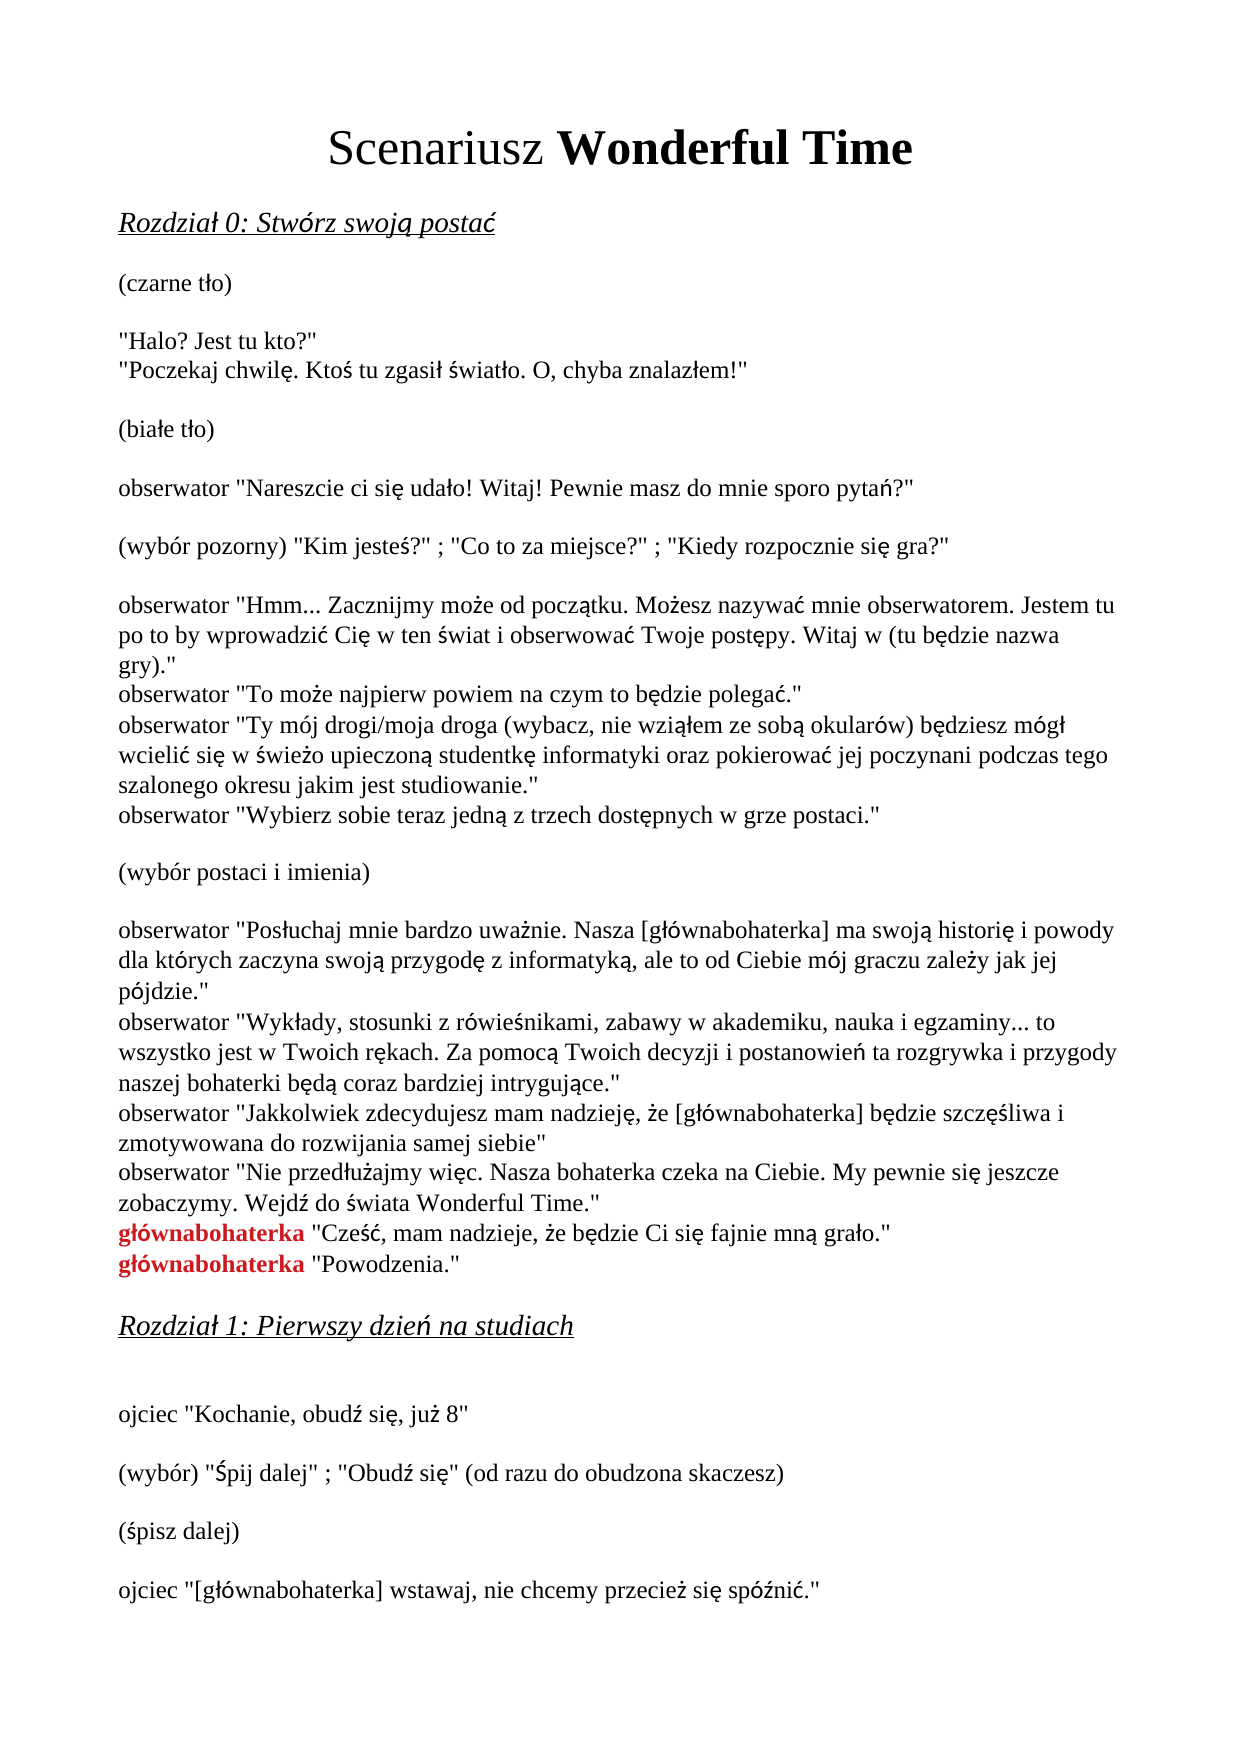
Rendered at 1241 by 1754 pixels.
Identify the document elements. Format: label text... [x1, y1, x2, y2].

text obserwator "Wykłady, stosunki z rówieśnikami, zabawy w akademiku, nauka i egzaminy... to wszystko jest w Twoich rękach. Za pomocą Twoich decyzji i postanowień ta rozgrywka i przygody naszej bohaterki będą coraz bardziej intrygujące." obserwator "Jakkolwiek zdecydujesz mam nadzieję, że [głównabohaterka] będzie szczęśliwa i zmotywowana do rozwijania samej siebie" obserwator "Nie przedłużajmy więc. Nasza bohaterka czeka na Ciebie. My pewnie się jeszcze zobaczymy. Wejdź do świata Wonderful Time." [118, 1006, 1122, 1218]
text Rozdział 0: Stwórz swoją postać [118, 204, 1122, 239]
text (wybór pozorny) "Kim jesteś?" ; "Co to za miejsce?" ; "Kiedy rozpocznie się gra?" [118, 530, 1122, 561]
text (wybór postaci i imienia) [118, 857, 1122, 886]
text głównabohaterka "Cześć, mam nadzieje, że będzie Ci się fajnie mną grało." głównabohaterka "Powodzenia." [118, 1218, 1122, 1279]
text (czarne tło) [118, 267, 1122, 298]
text "Halo? Jest tu kto?" "Poczekaj chwilę. Ktoś tu zgasił światło. O, chyba znalazłem!" [118, 326, 1122, 385]
text (śpisz dalej) [118, 1515, 1122, 1546]
text ojciec "[głównabohaterka] wstawaj, nie chcemy przecież się spóźnić." [118, 1574, 1122, 1604]
text Scenariusz Wonderful Time [118, 118, 1122, 176]
text obserwator "Nareszcie ci się udało! Witaj! Pewnie masz do mnie sporo pytań?" [118, 472, 1122, 502]
text (wybór) "Śpij dalej" ; "Obudź się" (od razu do obudzona skaczesz) [118, 1457, 1122, 1487]
text obserwator "Posłuchaj mnie bardzo uważnie. Nasza [głównabohaterka] ma swoją historię i powody dla których zaczyna swoją przygodę z informatyką, ale to od Ciebie mój graczu zależy jak jej pójdzie." [118, 914, 1122, 1006]
text (białe tło) [118, 413, 1122, 472]
text ojciec "Kochanie, obudź się, już 8" [118, 1398, 1122, 1429]
text Rozdział 1: Pierwszy dzień na studiach [118, 1307, 1122, 1342]
text obserwator "To może najpierw powiem na czym to będzie polegać." obserwator "Ty mój drogi/moja droga (wybacz, nie wziąłem ze sobą okularów) będziesz mógł wcielić się w świeżo upieczoną studentkę informatyki oraz pokierować jej poczynani podczas tego szalonego okresu jakim jest studiowanie." obserwator "Wybierz sobie teraz jedną z trzech dostępnych w grze postaci." [118, 678, 1122, 829]
text obserwator "Hmm... Zacznijmy może od początku. Możesz nazywać mnie obserwatorem. Jestem tu po to by wprowadzić Cię w ten świat i obserwować Twoje postępy. Witaj w (tu będzie nazwa gry)." [118, 589, 1122, 678]
